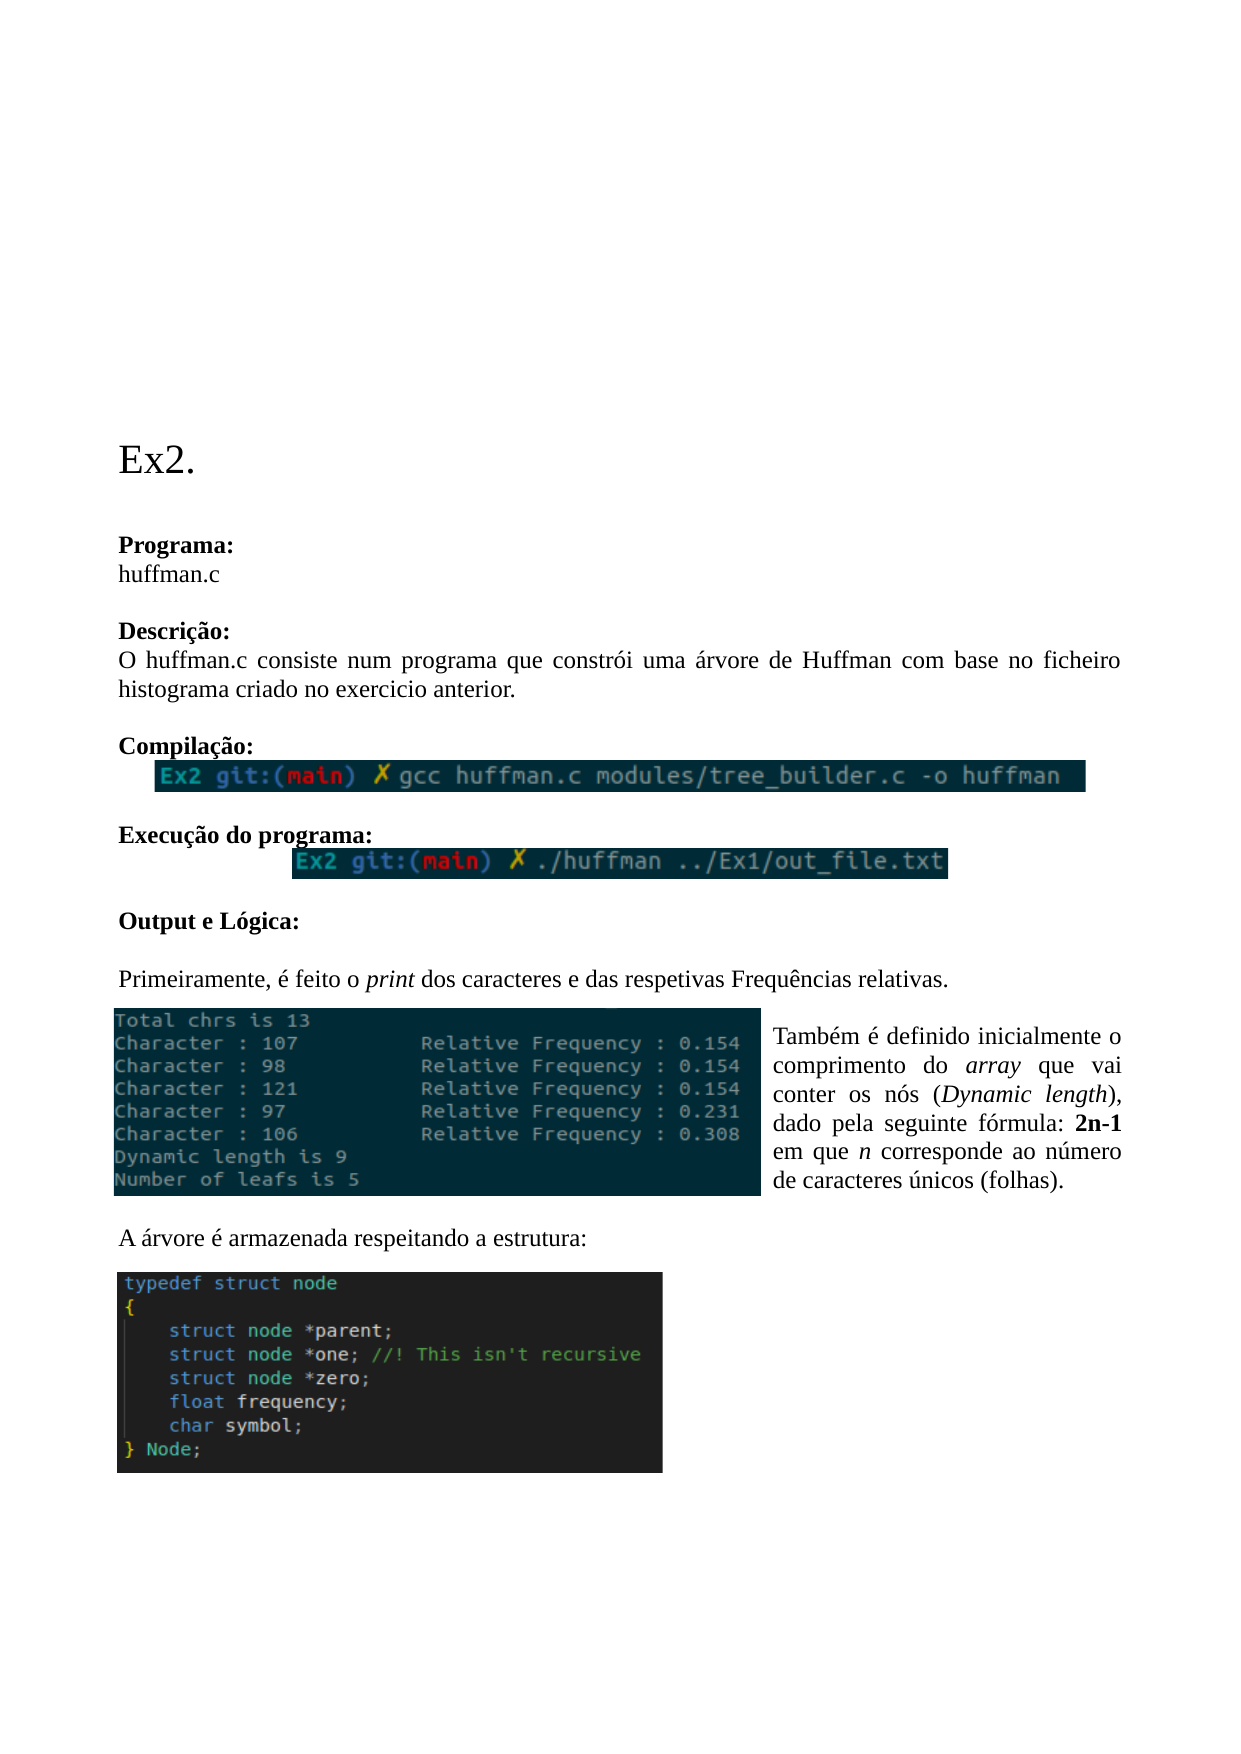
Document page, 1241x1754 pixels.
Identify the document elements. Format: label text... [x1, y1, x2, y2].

picture [177, 1040, 186, 1049]
picture [178, 1150, 186, 1163]
picture [245, 768, 257, 783]
picture [557, 1108, 579, 1121]
picture [582, 1131, 591, 1140]
picture [570, 1085, 579, 1098]
picture [165, 1153, 175, 1163]
picture [190, 1127, 198, 1140]
picture [435, 1040, 445, 1049]
picture [837, 765, 848, 783]
picture [730, 1037, 739, 1049]
picture [202, 1012, 211, 1026]
picture [113, 1060, 125, 1072]
picture [201, 1063, 211, 1072]
picture [557, 1131, 567, 1140]
picture [227, 1017, 235, 1026]
picture [875, 856, 887, 869]
picture [619, 1085, 628, 1095]
picture [473, 1104, 481, 1117]
picture [718, 1065, 726, 1072]
picture [513, 771, 538, 783]
picture [650, 856, 660, 869]
picture [707, 1060, 714, 1072]
picture [264, 1150, 272, 1163]
picture [265, 1037, 272, 1049]
picture [594, 1108, 604, 1117]
picture [301, 1150, 309, 1163]
picture [113, 1083, 125, 1095]
picture [451, 851, 477, 869]
picture [683, 771, 693, 783]
text Primeiramente, é feito o print dos caracteres e das respetivas Frequências relativas. [118, 964, 1122, 993]
picture [367, 851, 379, 869]
picture [847, 851, 858, 869]
text huffman.c [118, 559, 1122, 588]
picture [862, 851, 872, 869]
picture [191, 768, 200, 783]
picture [128, 1176, 137, 1185]
picture [718, 1060, 726, 1065]
picture [565, 850, 576, 869]
picture [287, 771, 313, 783]
text Descrição: [118, 616, 1122, 645]
picture [569, 771, 580, 783]
picture [215, 1017, 223, 1026]
picture [735, 856, 745, 869]
picture [579, 856, 590, 869]
picture [497, 1063, 505, 1072]
picture [165, 1063, 174, 1072]
picture [964, 765, 974, 783]
picture [189, 1153, 198, 1163]
picture [422, 1105, 432, 1117]
picture [410, 850, 419, 873]
picture [582, 1063, 591, 1072]
picture [473, 1036, 481, 1049]
picture [298, 853, 308, 869]
picture [508, 1063, 518, 1072]
picture [508, 1085, 518, 1095]
picture [435, 1108, 445, 1117]
picture [226, 1153, 236, 1163]
picture [217, 771, 228, 788]
picture [429, 771, 440, 783]
picture [276, 1105, 284, 1117]
picture [632, 1108, 640, 1121]
picture [128, 1017, 138, 1026]
picture [460, 1131, 469, 1140]
picture [288, 1037, 297, 1049]
picture [557, 1063, 567, 1072]
picture [781, 765, 806, 783]
picture [496, 1085, 506, 1094]
picture [707, 1083, 714, 1095]
picture [128, 1126, 137, 1140]
picture [128, 1103, 137, 1117]
picture [582, 1040, 591, 1049]
picture [904, 852, 914, 869]
picture [265, 1083, 272, 1095]
picture [680, 1083, 691, 1095]
picture [231, 767, 243, 783]
picture [1049, 771, 1059, 783]
picture [594, 1040, 604, 1049]
picture [546, 1085, 554, 1094]
picture [485, 1104, 493, 1117]
picture [141, 1085, 149, 1095]
picture [557, 1040, 579, 1053]
picture [473, 1127, 481, 1140]
picture [178, 1176, 186, 1185]
picture [893, 771, 904, 783]
picture [201, 1085, 211, 1095]
picture [113, 1128, 125, 1140]
picture [165, 1040, 174, 1049]
picture [668, 771, 680, 783]
picture [598, 765, 637, 783]
picture [824, 766, 834, 783]
picture [632, 1063, 640, 1076]
picture [697, 766, 707, 788]
picture [711, 767, 721, 783]
picture [534, 1083, 542, 1094]
picture [542, 771, 552, 783]
picture [764, 851, 773, 873]
picture [191, 1036, 198, 1049]
picture [215, 1063, 223, 1072]
picture [128, 1058, 137, 1072]
picture [128, 1080, 137, 1094]
picture [190, 1105, 198, 1117]
picture [594, 1085, 604, 1095]
picture [738, 771, 764, 783]
picture [866, 771, 876, 783]
picture [422, 1037, 432, 1049]
picture [191, 1059, 198, 1072]
picture [546, 1131, 554, 1140]
picture [265, 1128, 272, 1140]
picture [730, 1060, 739, 1072]
picture [485, 1036, 493, 1049]
picture [730, 1083, 739, 1094]
picture [552, 851, 561, 873]
picture [163, 768, 172, 783]
picture [473, 1059, 481, 1072]
picture [315, 766, 341, 783]
picture [655, 766, 665, 783]
picture [851, 771, 863, 783]
picture [113, 1174, 125, 1185]
picture [251, 1013, 260, 1026]
picture [570, 1131, 579, 1144]
picture [251, 1153, 260, 1166]
picture [251, 1176, 261, 1185]
picture [448, 1127, 456, 1140]
picture [546, 1040, 554, 1049]
picture [481, 850, 491, 873]
picture [680, 1128, 690, 1140]
picture [325, 853, 336, 869]
picture [423, 856, 449, 869]
picture [805, 852, 815, 869]
picture [435, 1131, 445, 1140]
picture [833, 851, 845, 869]
text Output e Lógica: [118, 906, 1122, 935]
picture [810, 766, 820, 783]
picture [497, 1108, 506, 1117]
text Ex2. [118, 434, 1122, 482]
picture [534, 1060, 542, 1072]
picture [534, 1105, 542, 1117]
picture [140, 1108, 149, 1117]
picture [619, 1131, 628, 1140]
picture [607, 1108, 616, 1117]
picture [336, 1151, 346, 1163]
picture [485, 1082, 493, 1095]
picture [731, 1106, 738, 1117]
picture [619, 1108, 628, 1117]
picture [289, 1015, 296, 1026]
picture [177, 1085, 186, 1095]
picture [414, 771, 426, 783]
picture [619, 1040, 628, 1049]
picture [485, 1059, 493, 1072]
picture [706, 1105, 714, 1117]
picture [729, 1128, 739, 1140]
picture [165, 1085, 174, 1095]
picture [718, 1083, 726, 1088]
picture [141, 1014, 149, 1026]
picture [508, 1131, 518, 1140]
picture [497, 1040, 506, 1049]
picture [140, 1040, 149, 1049]
picture [1020, 771, 1032, 783]
picture [177, 1131, 186, 1140]
picture [582, 1085, 591, 1095]
text Compilação: [118, 731, 1122, 760]
picture [215, 1108, 223, 1117]
picture [459, 1108, 469, 1117]
picture [350, 1179, 358, 1185]
picture [607, 1040, 616, 1049]
picture [680, 1060, 690, 1072]
picture [471, 771, 482, 783]
picture [932, 852, 942, 869]
picture [177, 1108, 186, 1117]
picture [717, 1128, 727, 1140]
picture [632, 1040, 640, 1053]
picture [750, 853, 759, 869]
picture [721, 853, 731, 869]
picture [153, 1108, 161, 1117]
picture [460, 1085, 469, 1095]
picture [707, 851, 716, 873]
picture [276, 1083, 284, 1095]
picture [264, 1017, 272, 1026]
picture [570, 1063, 579, 1075]
picture [153, 1085, 161, 1094]
picture [276, 1172, 285, 1185]
picture [325, 1176, 333, 1185]
picture [201, 1131, 212, 1140]
picture [113, 1037, 125, 1049]
picture [263, 1105, 272, 1117]
picture [472, 1082, 481, 1095]
picture [978, 771, 988, 783]
picture [141, 1153, 149, 1163]
picture [680, 1105, 691, 1117]
text A árvore é armazenada respeitando a estrutura: [118, 1223, 1122, 1251]
picture [448, 1081, 456, 1095]
picture [632, 1085, 641, 1098]
picture [401, 771, 411, 788]
picture [632, 1131, 640, 1144]
picture [215, 1172, 224, 1185]
picture [448, 1036, 456, 1049]
picture [352, 856, 364, 873]
picture [315, 856, 322, 869]
picture [201, 1040, 212, 1049]
picture [607, 1131, 616, 1140]
picture [546, 1063, 554, 1072]
picture [509, 848, 527, 870]
picture [706, 1128, 714, 1140]
picture [594, 1131, 604, 1140]
picture [422, 1060, 432, 1072]
picture [640, 771, 651, 783]
picture [141, 1131, 149, 1140]
picture [153, 1063, 161, 1072]
picture [619, 1063, 628, 1072]
picture [177, 771, 186, 783]
picture [534, 1128, 542, 1140]
picture [202, 1176, 212, 1185]
picture [215, 1131, 223, 1140]
picture [153, 1040, 161, 1049]
picture [128, 1153, 137, 1166]
picture [288, 1176, 297, 1185]
text O huffman.c consiste num programa que constrói uma árvore de Huffman com base no ficheiro histograma criado no exercicio anterior. [118, 645, 1122, 703]
picture [726, 771, 735, 783]
picture [557, 1085, 567, 1095]
picture [215, 1040, 223, 1049]
picture [776, 856, 801, 869]
picture [448, 1059, 456, 1072]
picture [116, 1015, 125, 1026]
picture [276, 1149, 284, 1163]
text Execução do programa: [118, 820, 1122, 849]
picture [275, 1060, 284, 1072]
picture [289, 1083, 296, 1095]
picture [153, 1017, 162, 1026]
picture [718, 1105, 726, 1117]
picture [215, 1085, 223, 1094]
picture [508, 1108, 518, 1117]
picture [594, 851, 605, 869]
picture [381, 853, 393, 869]
picture [486, 766, 497, 783]
picture [435, 1063, 445, 1072]
text Também é definido inicialmente o comprimento do array que vai conter os nós (Dynamic length), dado pela seguinte fórmula: 2n-1 em que n corresponde ao número de caracteres únicos (folhas). [773, 1021, 1122, 1194]
picture [718, 1037, 726, 1049]
picture [435, 1085, 445, 1095]
picture [458, 765, 468, 783]
picture [485, 1127, 493, 1140]
picture [300, 1015, 309, 1026]
picture [459, 1040, 469, 1049]
picture [128, 1035, 137, 1049]
picture [373, 763, 391, 785]
picture [993, 766, 1004, 783]
picture [918, 856, 928, 869]
picture [113, 1151, 126, 1163]
picture [141, 1063, 149, 1072]
picture [190, 1082, 198, 1095]
picture [165, 1108, 174, 1117]
picture [239, 1172, 247, 1185]
picture [177, 1063, 186, 1072]
picture [113, 1105, 125, 1117]
picture [153, 1153, 162, 1163]
picture [153, 1131, 161, 1140]
picture [422, 1083, 432, 1094]
picture [582, 1108, 591, 1117]
picture [497, 1131, 506, 1140]
picture [275, 1128, 297, 1140]
picture [346, 765, 355, 788]
picture [201, 1108, 212, 1117]
picture [215, 1150, 223, 1163]
picture [239, 1153, 248, 1163]
picture [313, 1153, 321, 1163]
picture [165, 1131, 174, 1140]
picture [140, 1171, 175, 1185]
picture [1007, 766, 1018, 783]
picture [534, 1037, 542, 1049]
picture [275, 1037, 285, 1049]
picture [680, 1037, 690, 1049]
picture [621, 856, 646, 869]
picture [422, 1128, 432, 1140]
picture [500, 766, 511, 783]
picture [508, 1040, 518, 1049]
text Programa: [118, 530, 1122, 559]
text [102, 997, 773, 1208]
picture [718, 1088, 726, 1095]
picture [707, 1037, 714, 1049]
picture [263, 1060, 272, 1072]
picture [607, 1063, 616, 1072]
picture [263, 1176, 272, 1185]
picture [608, 851, 619, 869]
picture [607, 1085, 616, 1094]
picture [546, 1108, 554, 1117]
picture [313, 1172, 321, 1185]
picture [1035, 771, 1045, 783]
picture [275, 765, 283, 788]
picture [117, 1272, 663, 1473]
picture [448, 1104, 456, 1117]
picture [189, 1017, 198, 1026]
picture [594, 1063, 604, 1072]
picture [936, 771, 948, 783]
picture [165, 1013, 174, 1026]
picture [460, 1063, 469, 1072]
